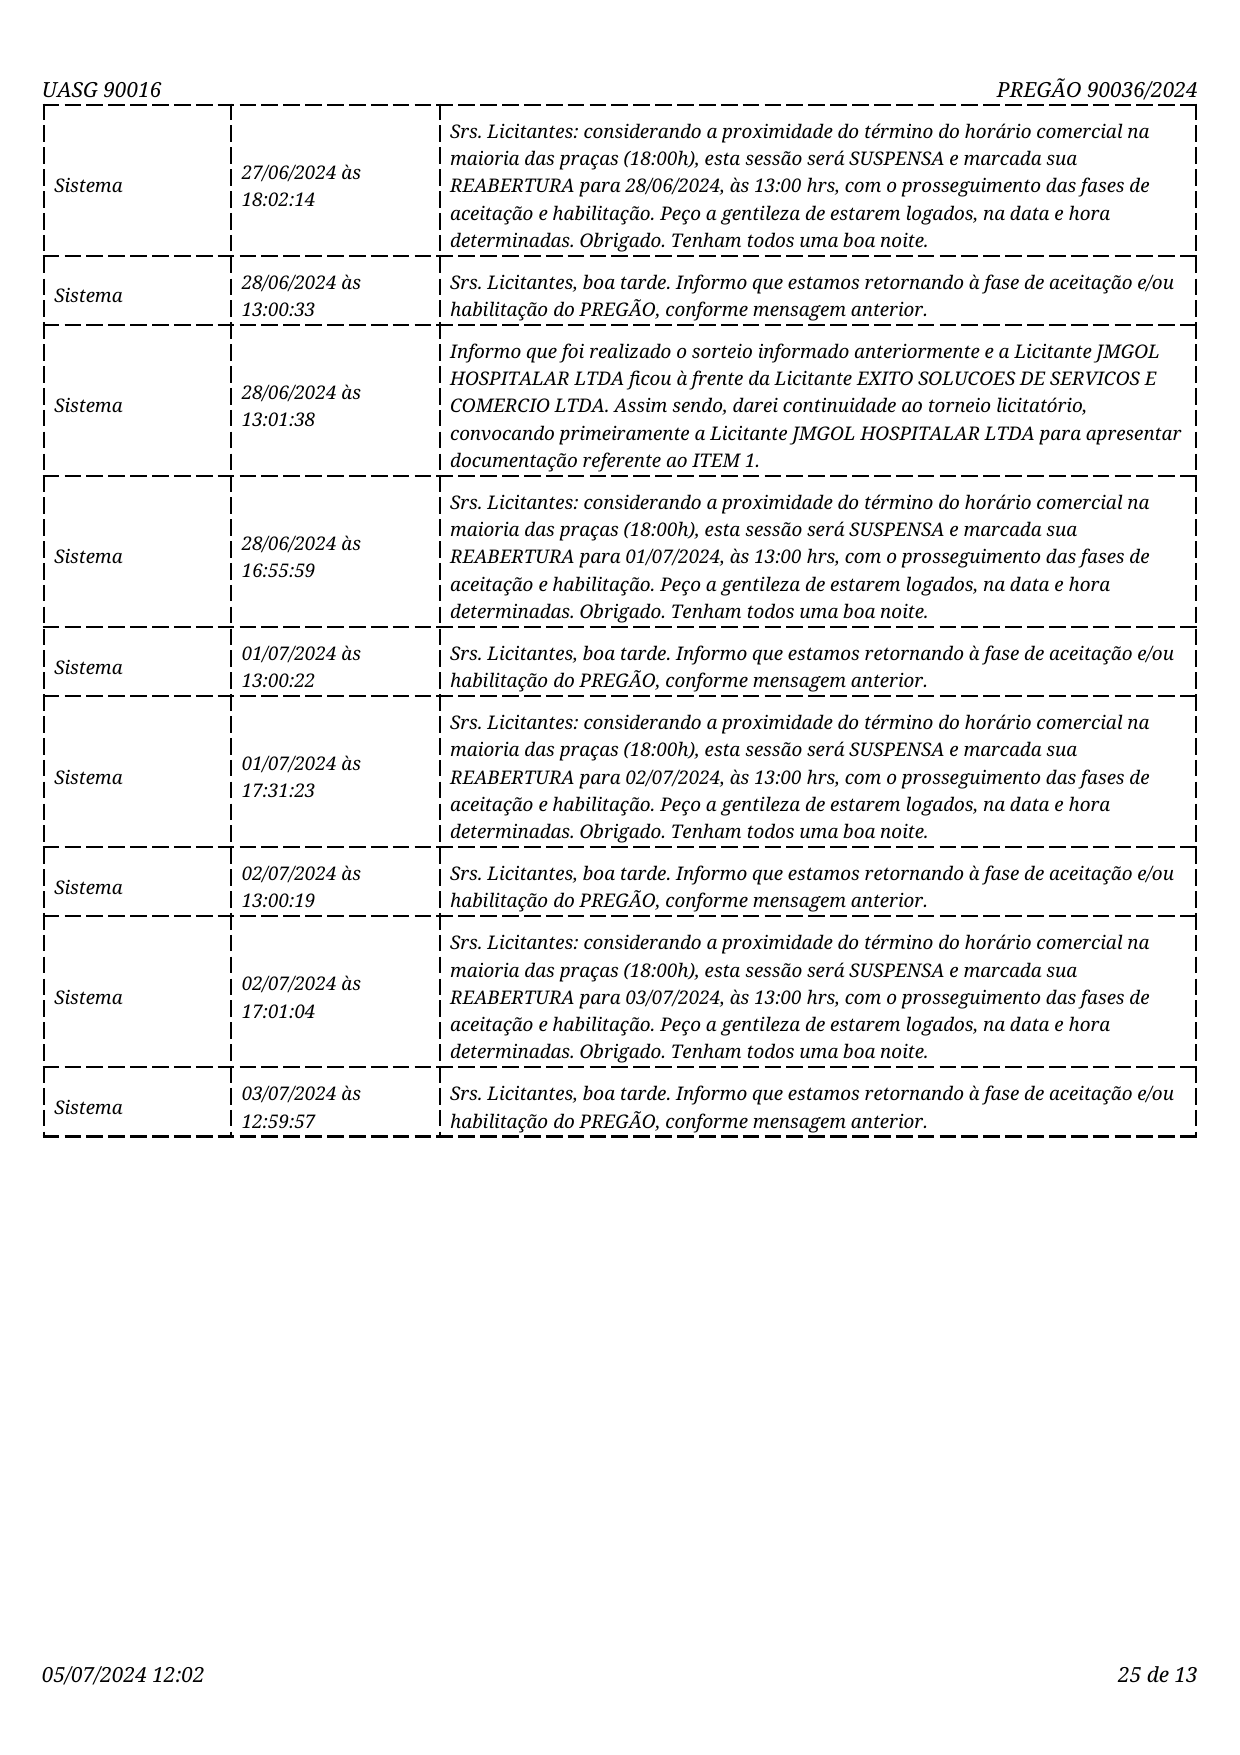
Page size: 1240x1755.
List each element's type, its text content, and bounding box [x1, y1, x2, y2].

table_cell 28/06/2024 às 13:00:33 [231, 255, 439, 324]
table_cell Sistema [44, 1066, 231, 1135]
table_cell Sistema [44, 255, 231, 324]
table_cell Sistema [44, 324, 231, 475]
table_cell Srs. Licitantes: considerando a proximidade do término do horário comercial na maioria das praças (18:00h), esta sessão será SUSPENSA e marcada sua REABERTURA para 02/07/2024, às 13:00 hrs, com o prosseguimento das fases de aceitação e habilitação. Peço a gentileza de estarem logados, na data e hora determinadas. Obrigado. Tenham todos uma boa noite. [440, 695, 1196, 846]
table_cell Srs. Licitantes, boa tarde. Informo que estamos retornando à fase de aceitação e/ou habilitação do PREGÃO, conforme mensagem anterior. [440, 846, 1196, 915]
table_cell 01/07/2024 às 13:00:22 [231, 626, 439, 695]
table_cell Srs. Licitantes, boa tarde. Informo que estamos retornando à fase de aceitação e/ou habilitação do PREGÃO, conforme mensagem anterior. [440, 255, 1196, 324]
table_cell Sistema [44, 915, 231, 1066]
table_cell 02/07/2024 às 17:01:04 [231, 915, 439, 1066]
table_cell 28/06/2024 às 16:55:59 [231, 475, 439, 626]
table_cell 28/06/2024 às 13:01:38 [231, 324, 439, 475]
table_cell Sistema [44, 626, 231, 695]
table_cell Informo que foi realizado o sorteio informado anteriormente e a Licitante JMGOL HOSPITALAR LTDA ficou à frente da Licitante EXITO SOLUCOES DE SERVICOS E COMERCIO LTDA. Assim sendo, darei continuidade ao torneio licitatório, convocando primeiramente a Licitante JMGOL HOSPITALAR LTDA para apresentar documentação referente ao ITEM 1. [440, 324, 1196, 475]
table_cell Srs. Licitantes, boa tarde. Informo que estamos retornando à fase de aceitação e/ou habilitação do PREGÃO, conforme mensagem anterior. [440, 626, 1196, 695]
table_cell 03/07/2024 às 12:59:57 [231, 1066, 439, 1135]
table_cell 27/06/2024 às 18:02:14 [231, 104, 439, 254]
table_cell Srs. Licitantes: considerando a proximidade do término do horário comercial na maioria das praças (18:00h), esta sessão será SUSPENSA e marcada sua REABERTURA para 28/06/2024, às 13:00 hrs, com o prosseguimento das fases de aceitação e habilitação. Peço a gentileza de estarem logados, na data e hora determinadas. Obrigado. Tenham todos uma boa noite. [440, 104, 1196, 254]
table_cell Sistema [44, 846, 231, 915]
table_cell 01/07/2024 às 17:31:23 [231, 695, 439, 846]
table_cell Sistema [44, 104, 231, 254]
table_cell Srs. Licitantes, boa tarde. Informo que estamos retornando à fase de aceitação e/ou habilitação do PREGÃO, conforme mensagem anterior. [440, 1066, 1196, 1135]
table_cell Srs. Licitantes: considerando a proximidade do término do horário comercial na maioria das praças (18:00h), esta sessão será SUSPENSA e marcada sua REABERTURA para 01/07/2024, às 13:00 hrs, com o prosseguimento das fases de aceitação e habilitação. Peço a gentileza de estarem logados, na data e hora determinadas. Obrigado. Tenham todos uma boa noite. [440, 475, 1196, 626]
table_cell Sistema [44, 695, 231, 846]
table_cell Sistema [44, 475, 231, 626]
table_cell Srs. Licitantes: considerando a proximidade do término do horário comercial na maioria das praças (18:00h), esta sessão será SUSPENSA e marcada sua REABERTURA para 03/07/2024, às 13:00 hrs, com o prosseguimento das fases de aceitação e habilitação. Peço a gentileza de estarem logados, na data e hora determinadas. Obrigado. Tenham todos uma boa noite. [440, 915, 1196, 1066]
table_cell 02/07/2024 às 13:00:19 [231, 846, 439, 915]
